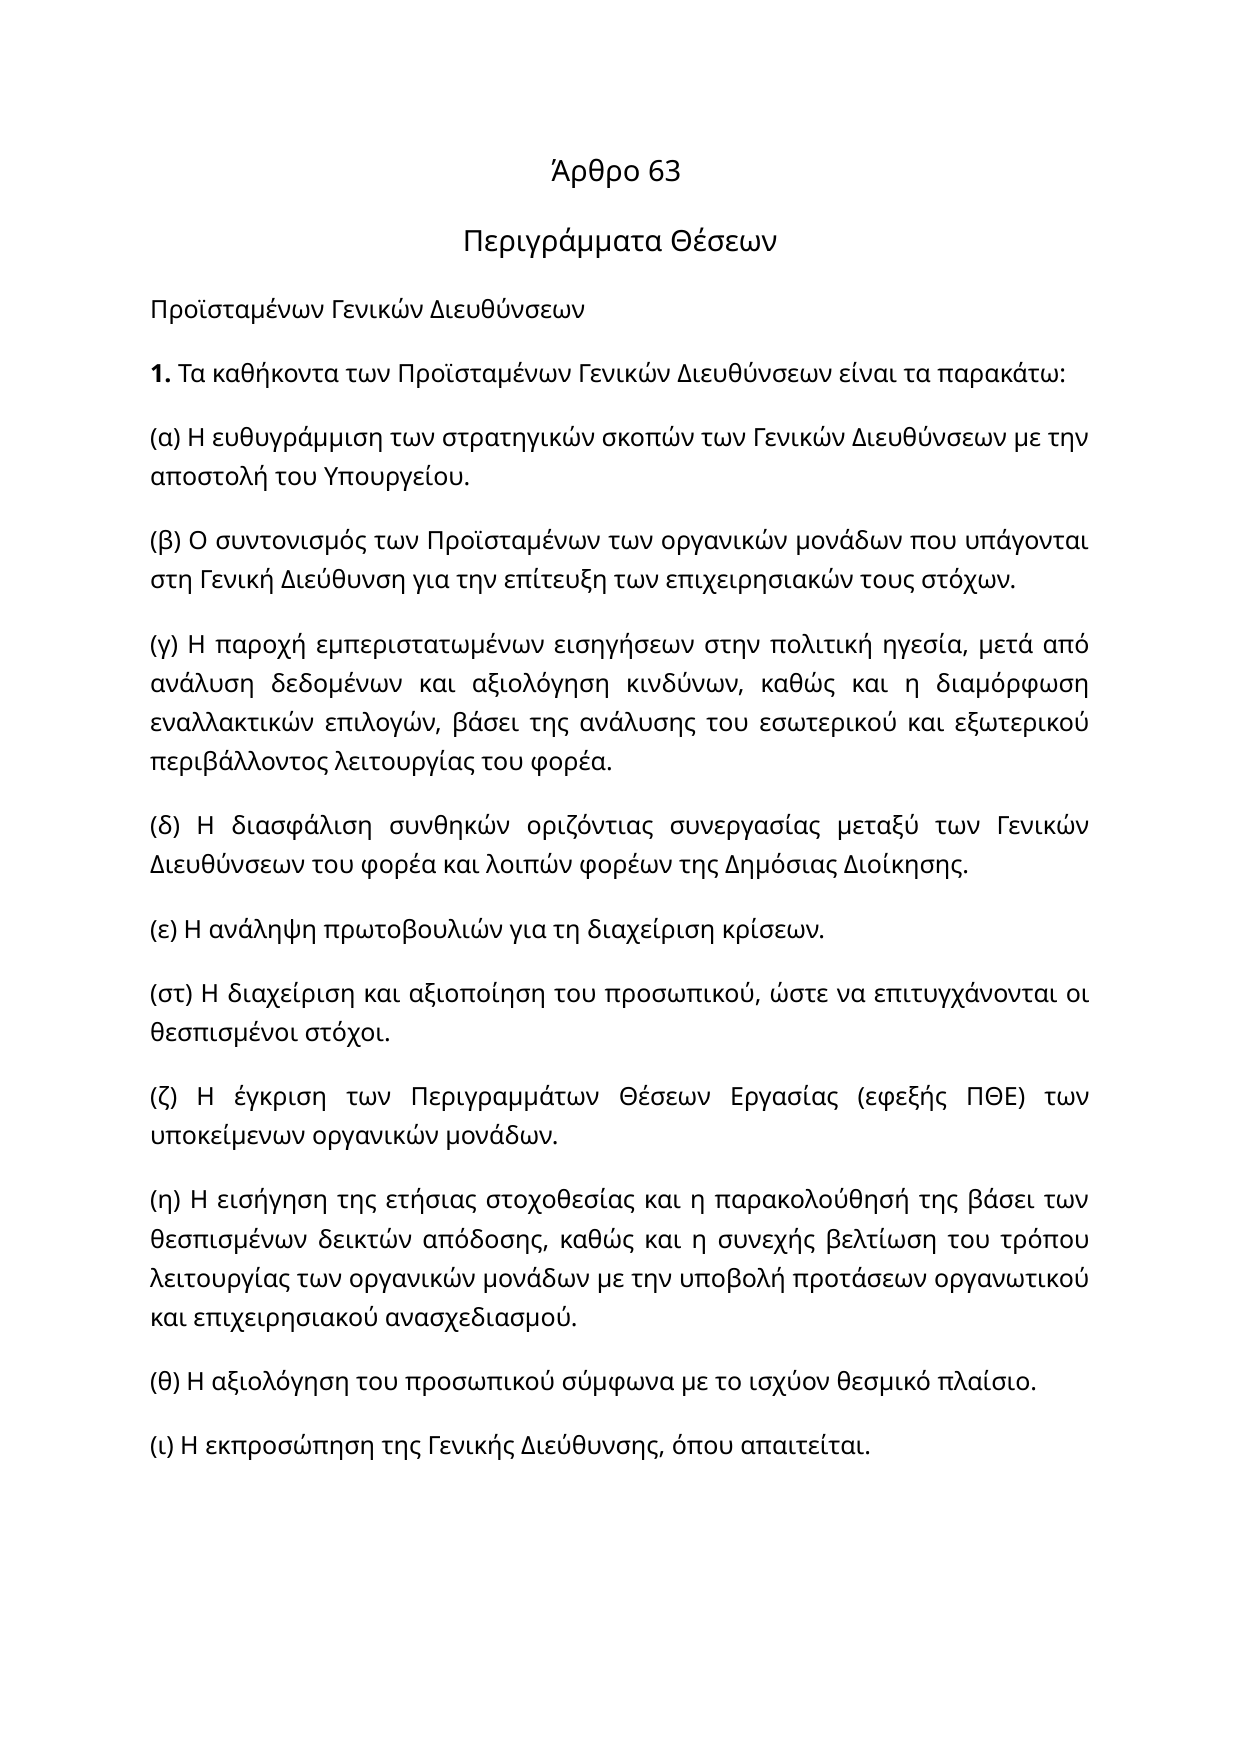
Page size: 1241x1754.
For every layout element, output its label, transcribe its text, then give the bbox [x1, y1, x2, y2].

text (γ) Η παροχή εμπεριστατωμένων εισηγήσεων στην πολιτική ηγεσία, μετά από ανάλυση δεδομένων και αξιολόγηση κινδύνων, καθώς και η διαμόρφωση εναλλακτικών επιλογών, βάσει της ανάλυσης του εσωτερικού και εξωτερικού περιβάλλοντος λειτουργίας του φορέα. [150, 626, 1090, 778]
text (θ) Η αξιολόγηση του προσωπικού σύμφωνα με το ισχύον θεσμικό πλαίσιο. [150, 1364, 1090, 1398]
text (ι) Η εκπροσώπηση της Γενικής Διεύθυνσης, όπου απαιτείται. [150, 1428, 1090, 1462]
text (ε) Η ανάληψη πρωτοβουλιών για τη διαχείριση κρίσεων. [150, 911, 1090, 945]
subtitle Περιγράμματα Θέσεων [150, 221, 1090, 260]
text 1. Τα καθήκοντα των Προϊσταμένων Γενικών Διευθύνσεων είναι τα παρακάτω: [150, 355, 1090, 389]
subtitle Άρθρο 63 [150, 150, 1090, 190]
text Προϊσταμένων Γενικών Διευθύνσεων [150, 291, 1090, 325]
text (δ) Η διασφάλιση συνθηκών οριζόντιας συνεργασίας μεταξύ των Γενικών Διευθύνσεων του φορέα και λοιπών φορέων της Δημόσιας Διοίκησης. [150, 808, 1090, 881]
text (η) Η εισήγηση της ετήσιας στοχοθεσίας και η παρακολούθησή της βάσει των θεσπισμένων δεικτών απόδοσης, καθώς και η συνεχής βελτίωση του τρόπου λειτουργίας των οργανικών μονάδων με την υποβολή προτάσεων οργανωτικού και επιχειρησιακού ανασχεδιασμού. [150, 1182, 1090, 1334]
text (ζ) Η έγκριση των Περιγραμμάτων Θέσεων Εργασίας (εφεξής ΠΘΕ) των υποκείμενων οργανικών μονάδων. [150, 1079, 1090, 1152]
text (α) Η ευθυγράμμιση των στρατηγικών σκοπών των Γενικών Διευθύνσεων με την αποστολή του Υπουργείου. [150, 419, 1090, 493]
text (στ) Η διαχείριση και αξιοποίηση του προσωπικού, ώστε να επιτυγχάνονται οι θεσπισμένοι στόχοι. [150, 975, 1090, 1049]
text (β) Ο συντονισμός των Προϊσταμένων των οργανικών μονάδων που υπάγονται στη Γενική Διεύθυνση για την επίτευξη των επιχειρησιακών τους στόχων. [150, 523, 1090, 596]
